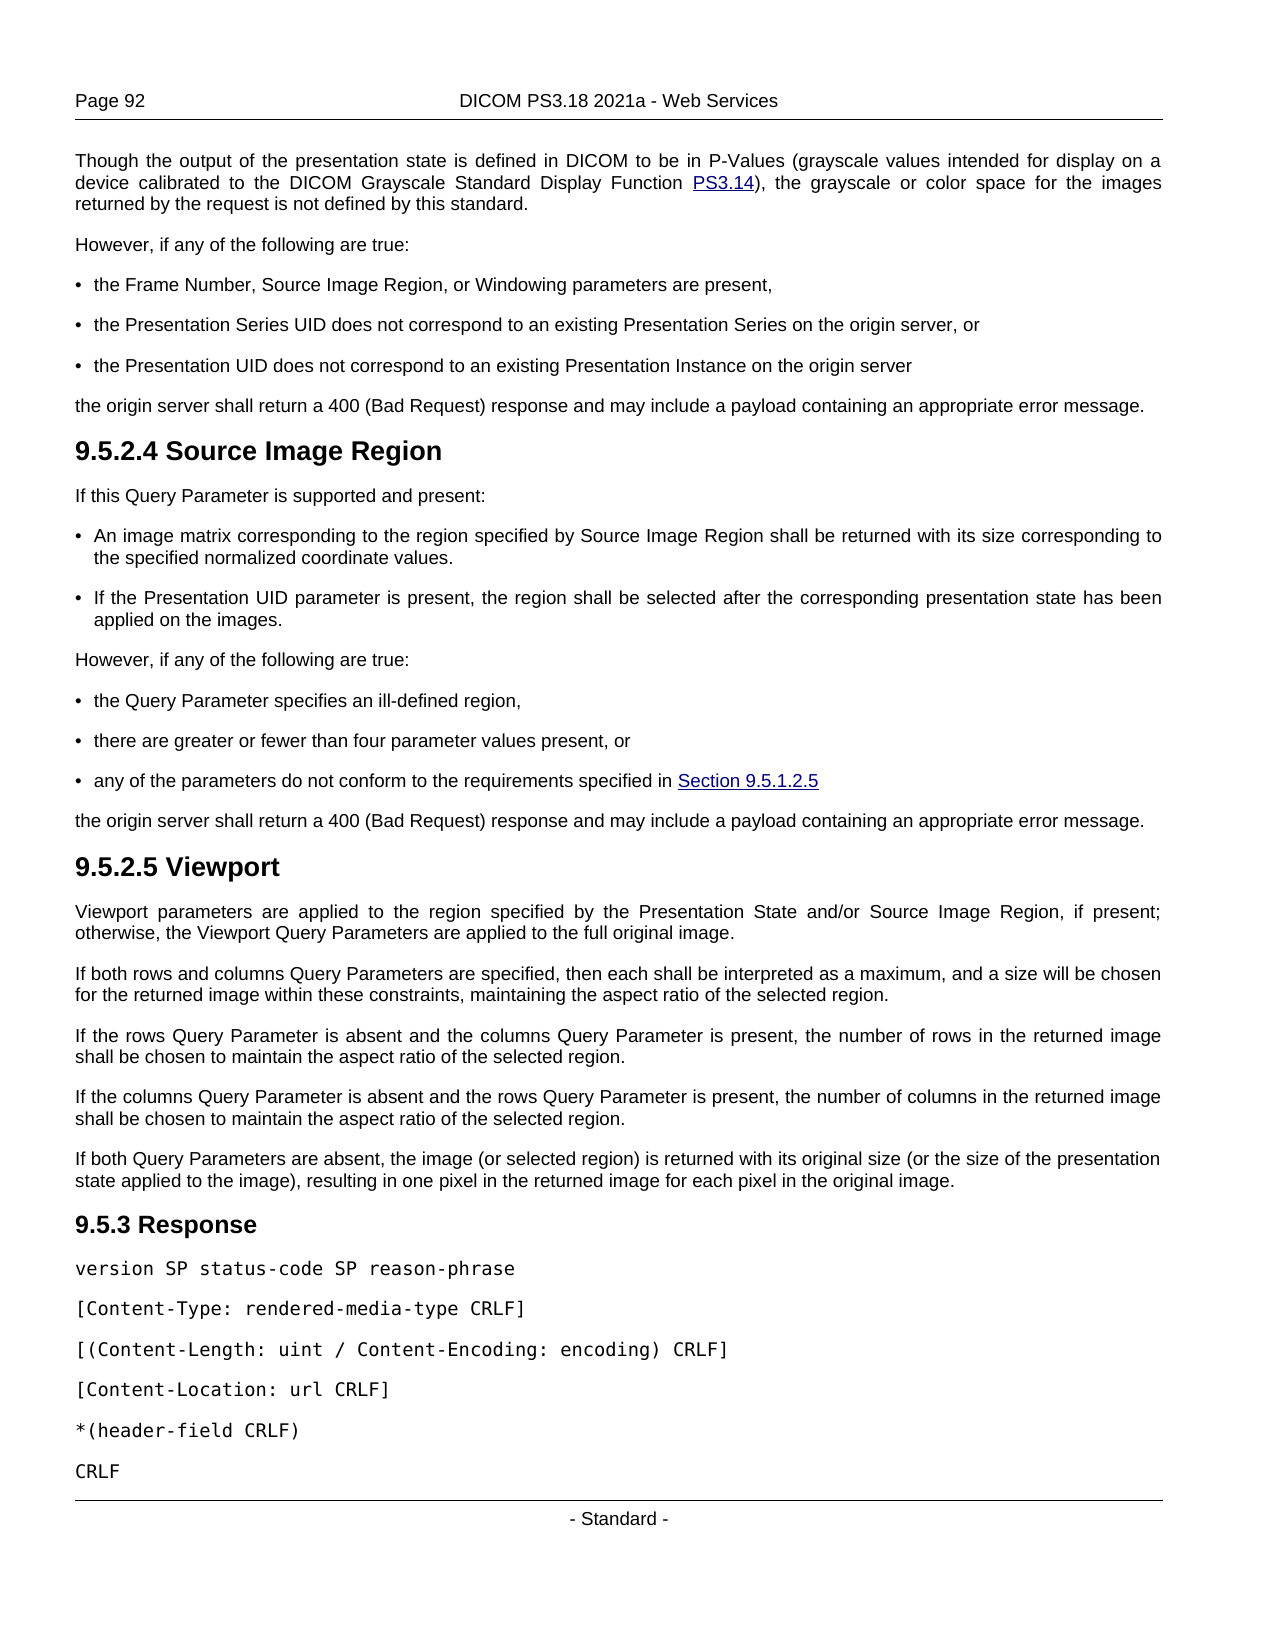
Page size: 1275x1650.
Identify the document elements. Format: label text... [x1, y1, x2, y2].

text • If the Presentation UID parameter is present, the region shall be selected after the corresponding presentation state has been applied on the images. [75, 587, 1162, 630]
text [Content-Location: url CRLF] [75, 1379, 1162, 1401]
text If the rows Query Parameter is absent and the columns Query Parameter is present, the number of rows in the returned image shall be chosen to maintain the aspect ratio of the selected region. [75, 1024, 1162, 1067]
text CRLF [75, 1461, 1162, 1482]
text • the Presentation Series UID does not correspond to an existing Presentation Series on the origin server, or [75, 314, 1162, 336]
text If both Query Parameters are absent, the image (or selected region) is returned with its original size (or the size of the presentation state applied to the image), resulting in one pixel in the returned image for each pixel in the original image. [75, 1148, 1162, 1191]
text • An image matrix corresponding to the region specified by Source Image Region shall be returned with its size corresponding to the specified normalized coordinate values. [75, 525, 1162, 568]
text If both rows and columns Query Parameters are specified, then each shall be interpreted as a maximum, and a size will be chosen for the returned image within these constraints, maintaining the aspect ratio of the selected region. [75, 962, 1162, 1006]
text version SP status-code SP reason-phrase [75, 1257, 1162, 1279]
text • the Frame Number, Source Image Region, or Windowing parameters are present, [75, 274, 1162, 295]
text [Content-Type: rendered-media-type CRLF] [75, 1298, 1162, 1320]
text *(header-field CRLF) [75, 1420, 1162, 1442]
text • any of the parameters do not conform to the requirements specified in Section 9.5.1.2.5 [75, 770, 1162, 792]
text 9.5.2.4 Source Image Region [75, 435, 1162, 466]
text [(Content-Length: uint / Content-Encoding: encoding) CRLF] [75, 1339, 1162, 1361]
text However, if any of the following are true: [75, 233, 1162, 255]
text the origin server shall return a 400 (Bad Request) response and may include a payload containing an appropriate error message. [75, 810, 1162, 832]
text 9.5.2.5 Viewport [75, 851, 1162, 882]
text • the Presentation UID does not correspond to an existing Presentation Instance on the origin server [75, 354, 1162, 376]
text • the Query Parameter specifies an ill-defined region, [75, 689, 1162, 711]
text Viewport parameters are applied to the region specified by the Presentation State and/or Source Image Region, if present; otherwise, the Viewport Query Parameters are applied to the full original image. [75, 901, 1162, 944]
text 9.5.3 Response [75, 1210, 1162, 1239]
text Though the output of the presentation state is defined in DICOM to be in P-Values (grayscale values intended for display on a device calibrated to the DICOM Grayscale Standard Display Function PS3.14), the grayscale or color space for the images returned by the request is not defined by this standard. [75, 150, 1162, 215]
text the origin server shall return a 400 (Bad Request) response and may include a payload containing an appropriate error message. [75, 395, 1162, 416]
text If this Query Parameter is supported and present: [75, 485, 1162, 507]
text • there are greater or fewer than four parameter values present, or [75, 730, 1162, 751]
text If the columns Query Parameter is absent and the rows Query Parameter is present, the number of columns in the returned image shall be chosen to maintain the aspect ratio of the selected region. [75, 1086, 1162, 1129]
text However, if any of the following are true: [75, 649, 1162, 671]
